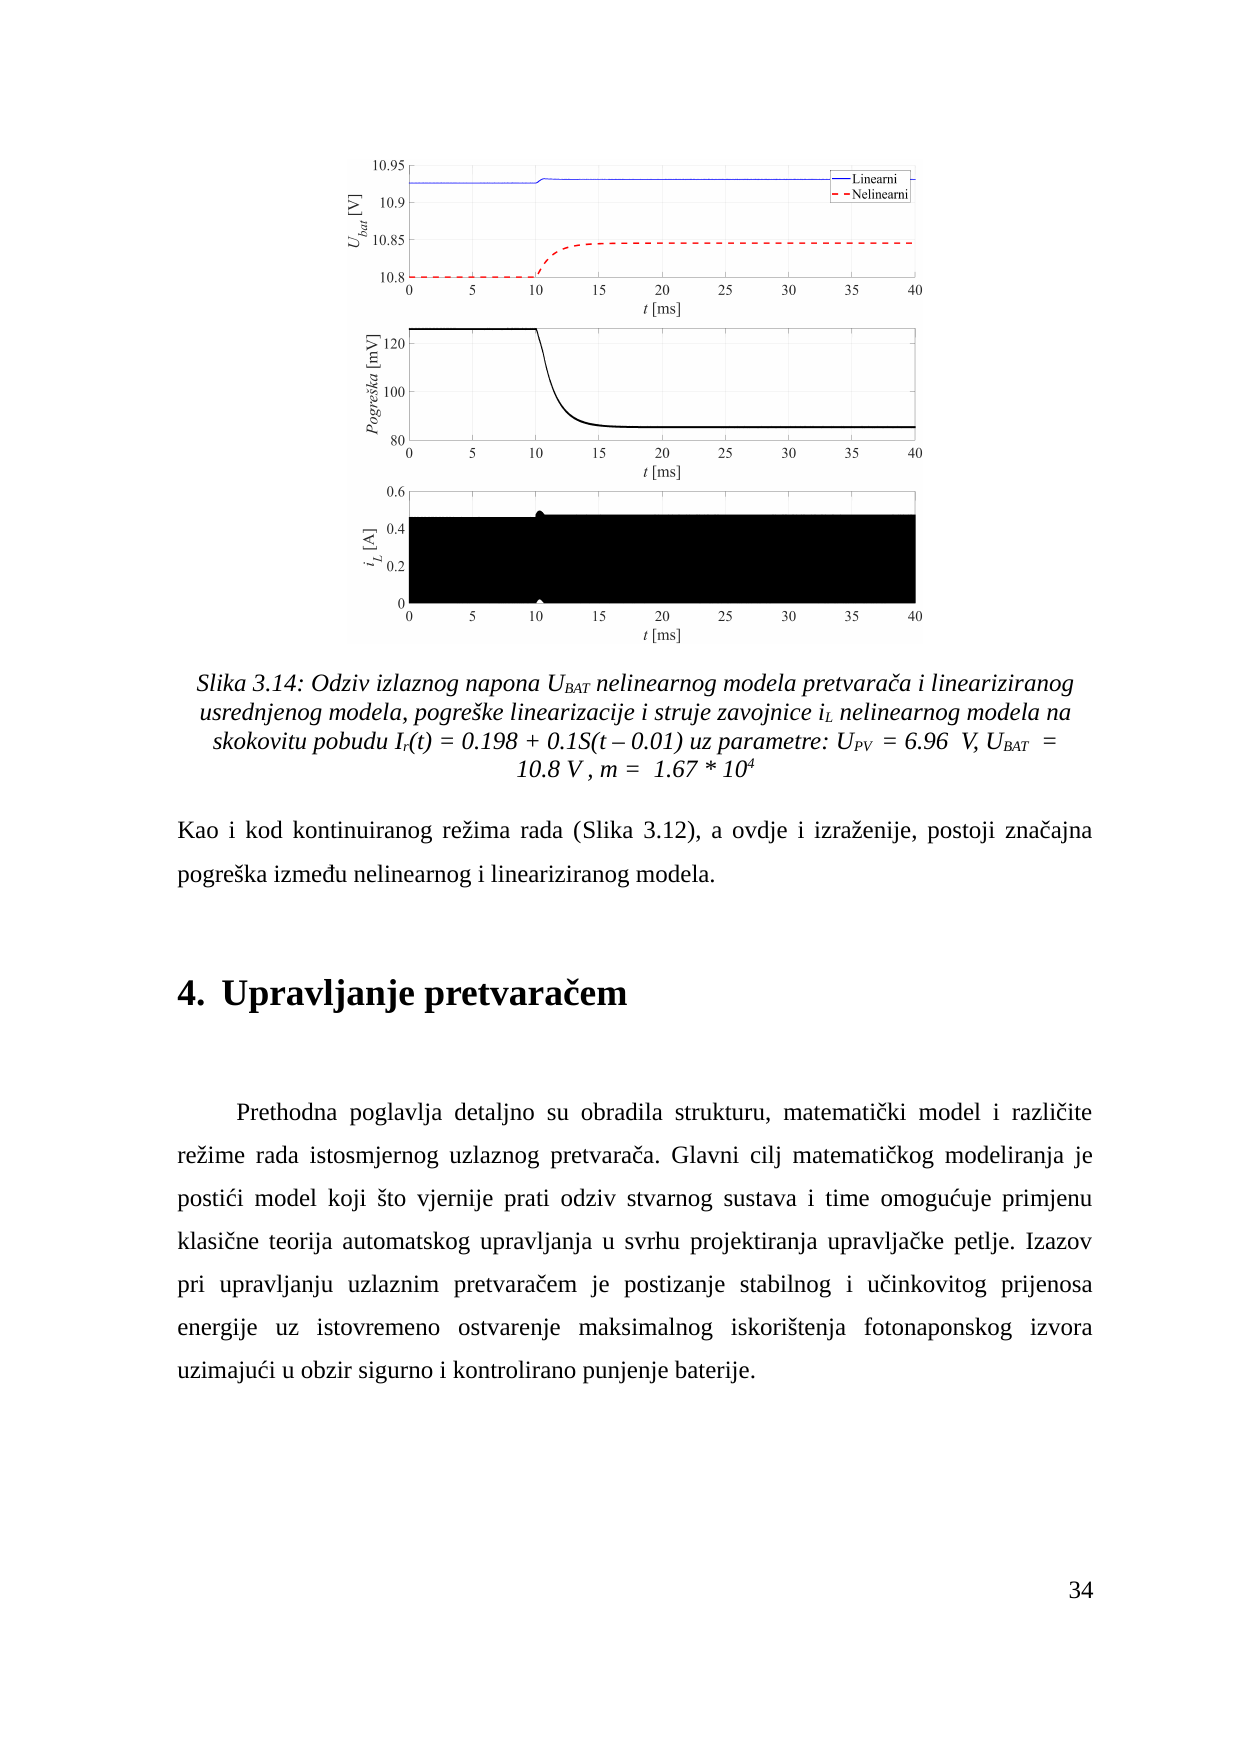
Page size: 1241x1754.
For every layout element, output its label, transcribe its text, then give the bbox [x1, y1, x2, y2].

picture [347, 159, 923, 644]
text Kao i kod kontinuiranog režima rada (Slika 3.12), a ovdje i izraženije, postoji značajna pogreška između nelinearnog i lineariziranog modela. [177, 816, 1093, 887]
text Prethodna poglavlja detaljno su obradila strukturu, matematički model i različite režime rada istosmjernog uzlaznog pretvarača. Glavni cilj matematičkog modeliranja je postići model koji što vjernije prati odziv stvarnog sustava i time omogućuje primjenu klasične teorija automatskog upravljanja u svrhu projektiranja upravljačke petlje. Izazov pri upravljanju uzlaznim pretvaračem je postizanje stabilnog i učinkovitog prijenosa energije uz istovremeno ostvarenje maksimalnog iskorištenja fotonaponskog izvora uzimajući u obzir sigurno i kontrolirano punjenje baterije. [177, 1097, 1093, 1384]
text Slika 3.14: Odziv izlaznog napona UBAT nelinearnog modela pretvarača i lineariziranog usrednjenog modela, pogreške linearizacije i struje zavojnice iL nelinearnog modela na skokovitu pobudu Ir(t) = 0.198 + 0.1S(t – 0.01) uz parametre: UPV = 6.96 V, UBAT = 10.8 V , m = 1.67 * 104 [195, 668, 1075, 783]
subtitle Upravljanje pretvaračem [177, 971, 1093, 1014]
